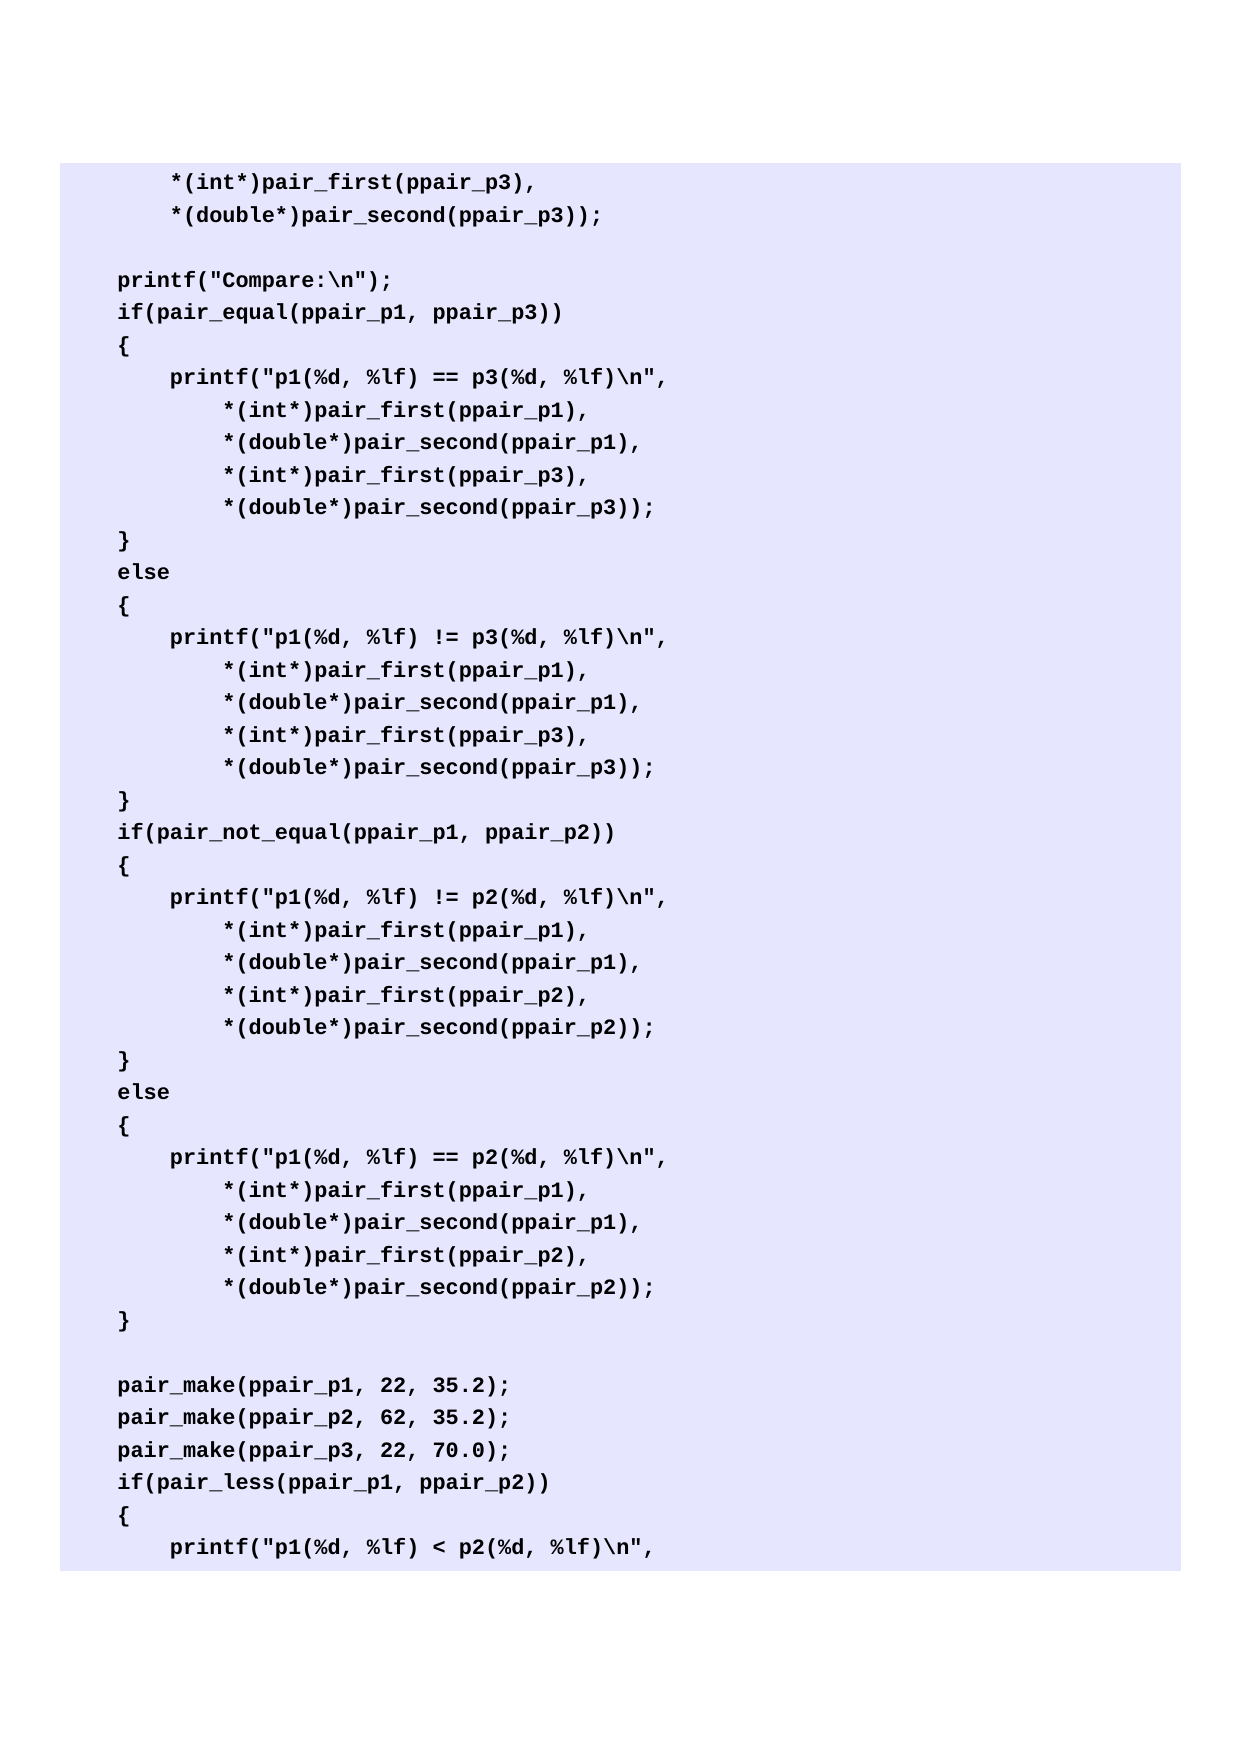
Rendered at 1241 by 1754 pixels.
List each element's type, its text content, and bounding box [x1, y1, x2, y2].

table_header *(int*)pair_first(ppair_p3), *(double*)pair_second(ppair_p3)); printf("Compare:\n"); if(pair_equal(ppair_p1, ppair_p3)) { printf("p1(%d, %lf) == p3(%d, %lf)\n", *(int*)pair_first(ppair_p1), *(double*)pair_second(ppair_p1), *(int*)pair_first(ppair_p3), *(double*)pair_second(ppair_p3)); } else { printf("p1(%d, %lf) != p3(%d, %lf)\n", *(int*)pair_first(ppair_p1), *(double*)pair_second(ppair_p1), *(int*)pair_first(ppair_p3), *(double*)pair_second(ppair_p3)); } if(pair_not_equal(ppair_p1, ppair_p2)) { printf("p1(%d, %lf) != p2(%d, %lf)\n", *(int*)pair_first(ppair_p1), *(double*)pair_second(ppair_p1), *(int*)pair_first(ppair_p2), *(double*)pair_second(ppair_p2)); } else { printf("p1(%d, %lf) == p2(%d, %lf)\n", *(int*)pair_first(ppair_p1), *(double*)pair_second(ppair_p1), *(int*)pair_first(ppair_p2), *(double*)pair_second(ppair_p2)); } pair_make(ppair_p1, 22, 35.2); pair_make(ppair_p2, 62, 35.2); pair_make(ppair_p3, 22, 70.0); if(pair_less(ppair_p1, ppair_p2)) { printf("p1(%d, %lf) < p2(%d, %lf)\n", [60, 163, 1181, 1571]
